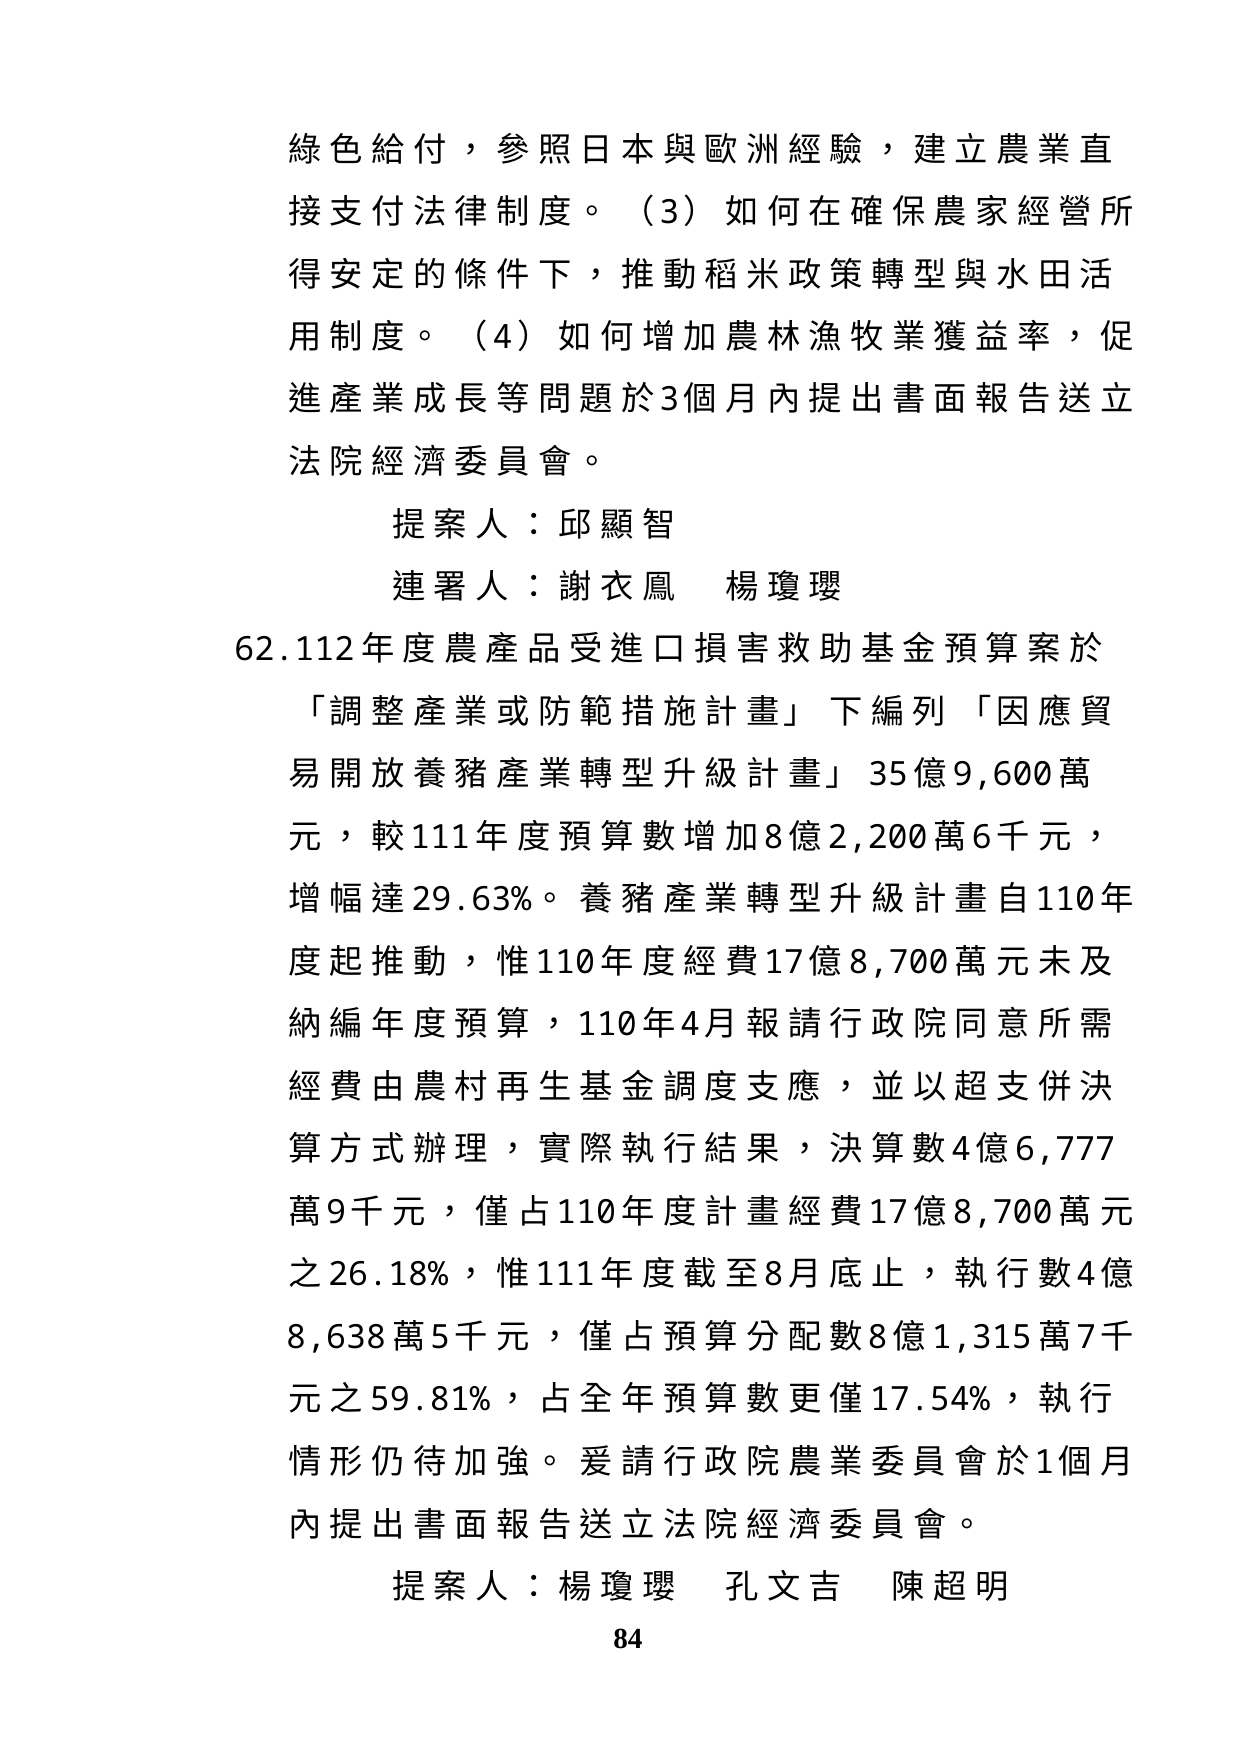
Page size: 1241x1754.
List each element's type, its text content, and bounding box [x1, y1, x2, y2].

text 連署人：謝衣鳯 楊瓊瓔 [385, 542, 1044, 605]
text 提案人：邱顯智 [384, 480, 1044, 542]
text 62.112年度農產品受進口損害救助基金預算案於「調整產業或防範措施計畫」下編列「因應貿易開放養豬產業轉型升級計畫」35億9,600萬元，較111年度預算數增加8億2,200萬6千元，增幅達29.63%。養豬產業轉型升級計畫自110年度起推動，惟110年度經費17億8,700萬元未及納編年度預算，110年4月報請行政院同意所需經費由農村再生基金調度支應，並以超支併決算方式辦理，實際執行結果，決算數4億6,777萬9千元，僅占110年度計畫經費17億8,700萬元之26.18%，惟111年度截至8月底止，執行數4億8,638萬5千元，僅占預算分配數8億1,315萬7千元之59.81%，占全年預算數更僅17.54%，執行情形仍待加強。爰請行政院農業委員會於1個月內提出書面報告送立法院經濟委員會。 [224, 605, 1148, 1542]
text 綠色給付，參照日本與歐洲經驗，建立農業直接支付法律制度。（3）如何在確保農家經營所得安定的條件下，推動稻米政策轉型與水田活用制度。（4）如何增加農林漁牧業獲益率，促進產業成長等問題於3個月內提出書面報告送立法院經濟委員會。 [224, 105, 1148, 480]
text 提案人：楊瓊瓔 孔文吉 陳超明 [384, 1542, 1044, 1605]
